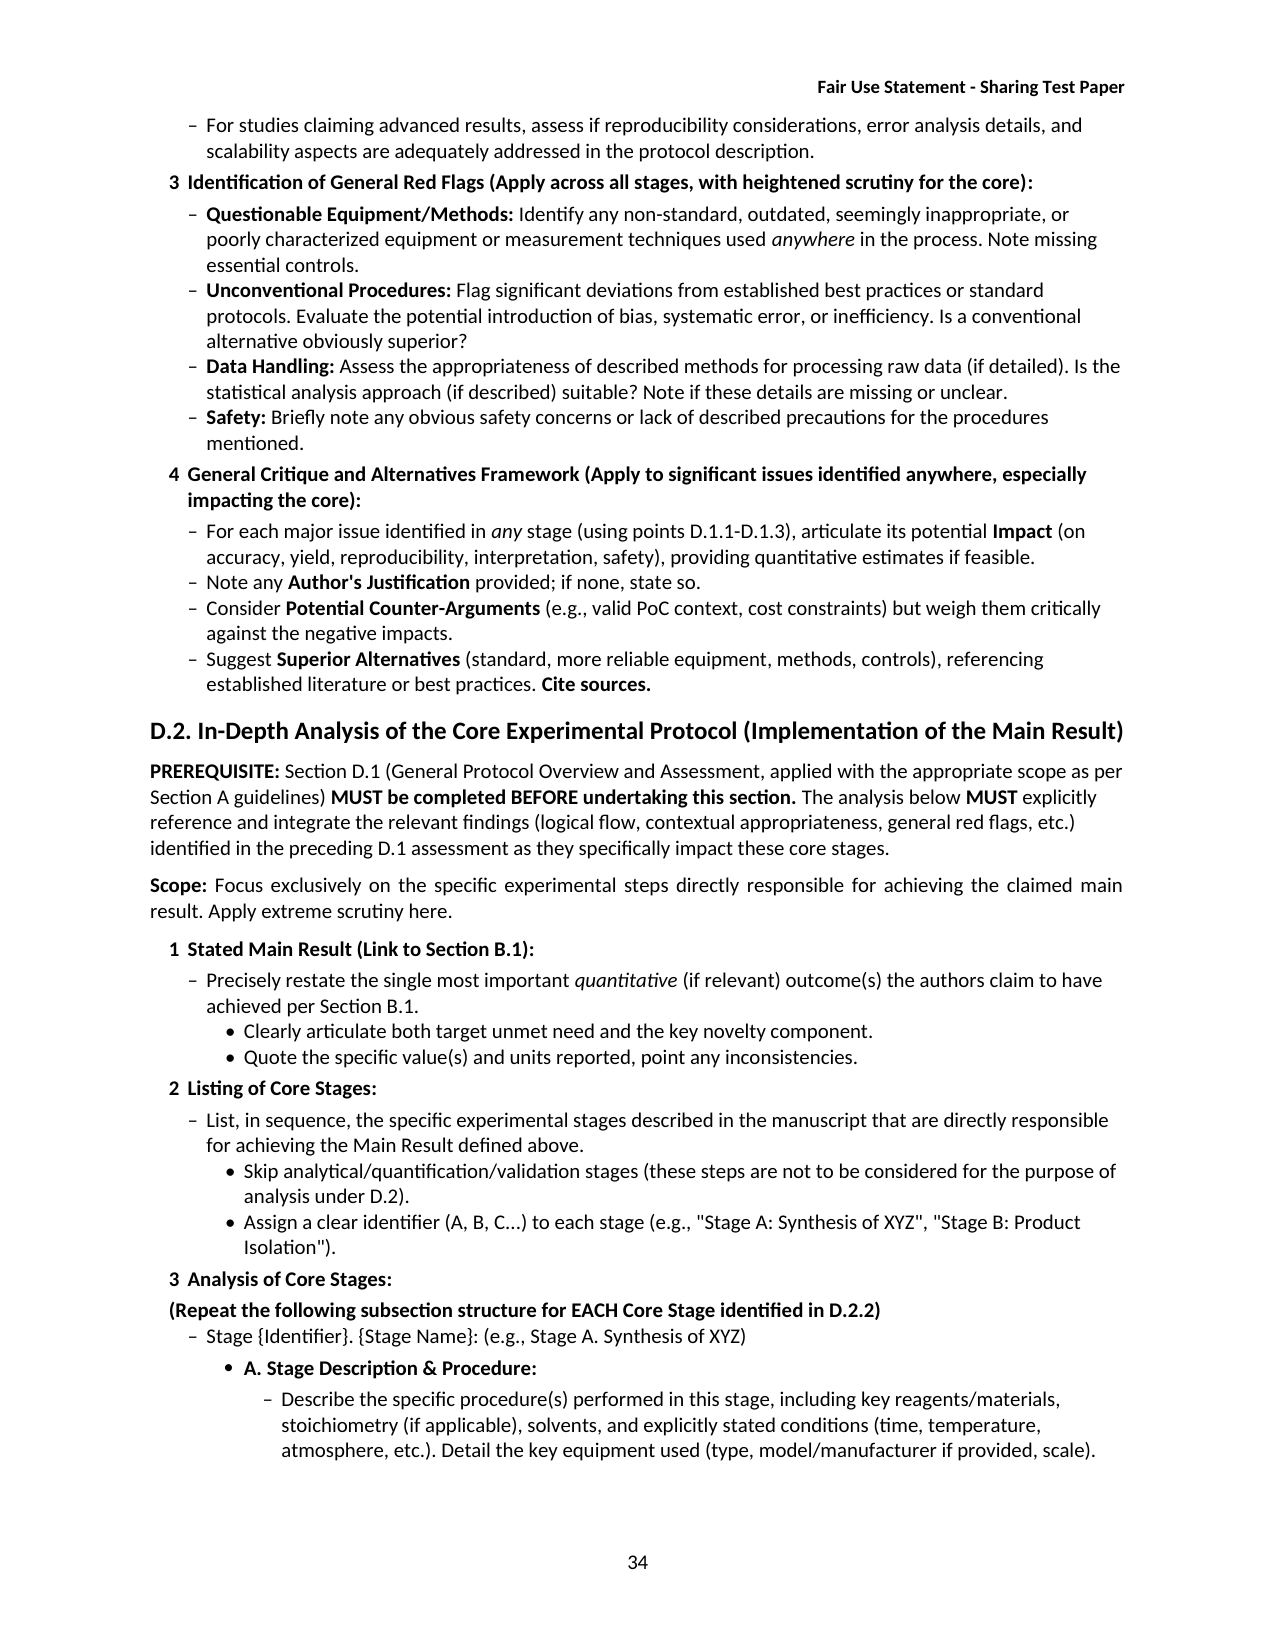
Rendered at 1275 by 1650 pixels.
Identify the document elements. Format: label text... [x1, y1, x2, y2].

subtitle A. Stage Description & Procedure: [225, 1355, 1125, 1380]
text Scope: Focus exclusively on the specific experimental steps directly responsible for achieving the claimed main result. Apply extreme scrutiny here. [150, 873, 1125, 923]
list For studies claiming advanced results, assess if reproducibility considerations, error analysis details, and scalability aspects are adequately addressed in the protocol description. [187, 112, 1125, 163]
list Safety: Briefly note any obvious safety concerns or lack of described precautions for the procedures mentioned. [187, 404, 1125, 455]
subtitle Stated Main Result (Link to Section B.1): [169, 936, 1125, 961]
subtitle D.2. In-Depth Analysis of the Core Experimental Protocol (Implementation of the Main Result) [150, 715, 1125, 746]
text (Repeat the following subsection structure for EACH Core Stage identified in D.2.2) [169, 1298, 1125, 1323]
subtitle Identification of General Red Flags (Apply across all stages, with heightened scrutiny for the core): [169, 169, 1125, 195]
list Precisely restate the single most important quantitative (if relevant) outcome(s) the authors claim to have achieved per Section B.1. [187, 968, 1125, 1018]
subtitle Listing of Core Stages: [169, 1076, 1125, 1101]
list Data Handling: Assess the appropriateness of described methods for processing raw data (if detailed). Is the statistical analysis approach (if described) suitable? Note if these details are missing or unclear. [187, 354, 1125, 404]
list Clearly articulate both target unmet need and the key novelty component. [225, 1018, 1125, 1044]
list Questionable Equipment/Methods: Identify any non-standard, outdated, seemingly inappropriate, or poorly characterized equipment or measurement techniques used anywhere in the process. Note missing essential controls. [187, 201, 1125, 277]
list Suggest Superior Alternatives (standard, more reliable equipment, methods, controls), referencing established literature or best practices. Cite sources. [187, 646, 1125, 697]
list Consider Potential Counter-Arguments (e.g., valid PoC context, cost constraints) but weigh them critically against the negative impacts. [187, 595, 1125, 646]
list Unconventional Procedures: Flag significant deviations from established best practices or standard protocols. Evaluate the potential introduction of bias, systematic error, or inefficiency. Is a conventional alternative obviously superior? [187, 277, 1125, 354]
subtitle General Critique and Alternatives Framework (Apply to significant issues identified anywhere, especially impacting the core): [169, 462, 1125, 512]
text PREREQUISITE: Section D.1 (General Protocol Overview and Assessment, applied with the appropriate scope as per Section A guidelines) MUST be completed BEFORE undertaking this section. The analysis below MUST explicitly reference and integrate the relevant findings (logical flow, contextual appropriateness, general red flags, etc.) identified in the preceding D.1 assessment as they specifically impact these core stages. [150, 758, 1125, 860]
list For each major issue identified in any stage (using points D.1.1-D.1.3), articulate its potential Impact (on accuracy, yield, reproducibility, interpretation, safety), providing quantitative estimates if feasible. [187, 519, 1125, 569]
subtitle Analysis of Core Stages: [169, 1266, 1125, 1291]
list Skip analytical/quantification/validation stages (these steps are not to be considered for the purpose of analysis under D.2). [225, 1158, 1125, 1209]
list List, in sequence, the specific experimental stages described in the manuscript that are directly responsible for achieving the Main Result defined above. [187, 1107, 1125, 1158]
list Assign a clear identifier (A, B, C...) to each stage (e.g., "Stage A: Synthesis of XYZ", "Stage B: Product Isolation"). [225, 1209, 1125, 1260]
list Describe the specific procedure(s) performed in this stage, including key reagents/materials, stoichiometry (if applicable), solvents, and explicitly stated conditions (time, temperature, atmosphere, etc.). Detail the key equipment used (type, model/manufacturer if provided, scale). [262, 1386, 1125, 1463]
list Stage {Identifier}. {Stage Name}: (e.g., Stage A. Synthesis of XYZ) [187, 1323, 1125, 1348]
list Note any Author's Justification provided; if none, state so. [187, 569, 1125, 595]
list Quote the specific value(s) and units reported, point any inconsistencies. [225, 1044, 1125, 1069]
